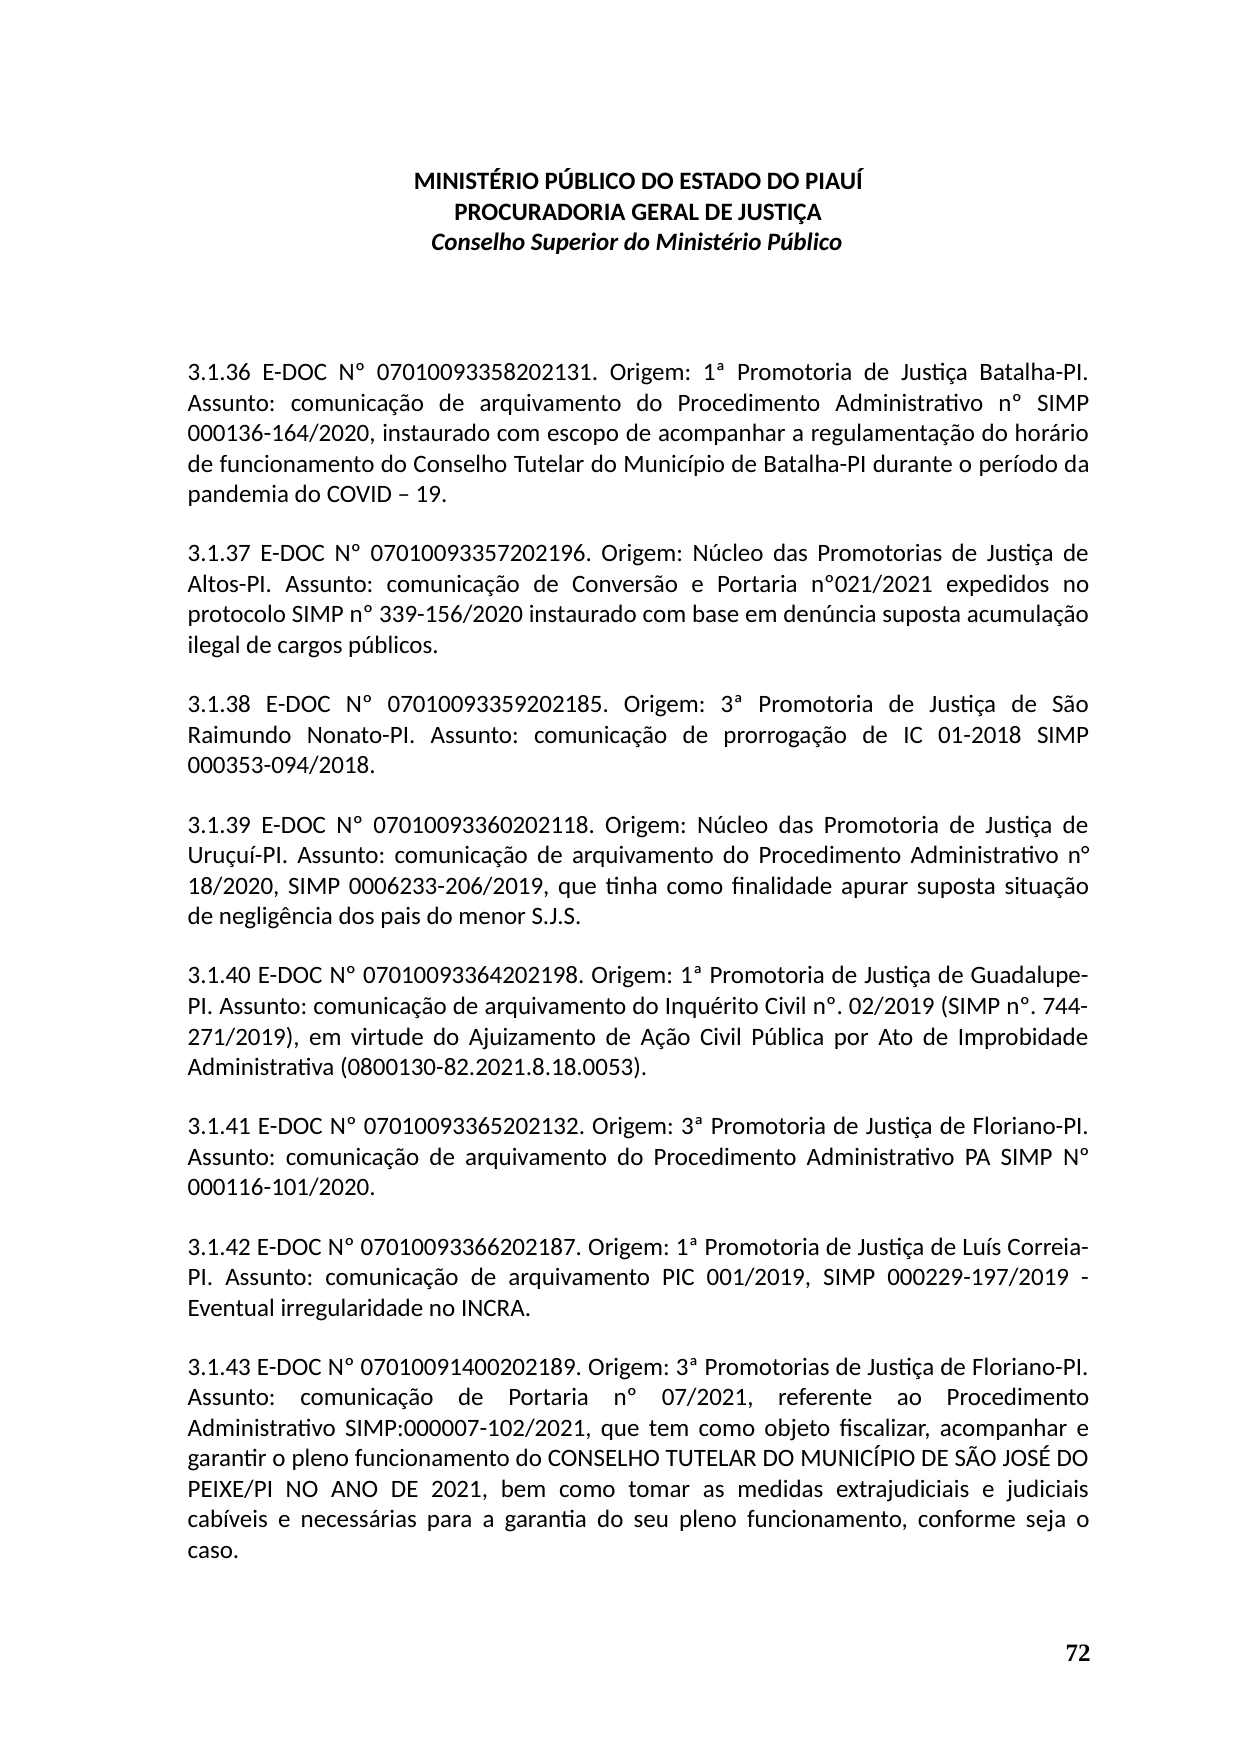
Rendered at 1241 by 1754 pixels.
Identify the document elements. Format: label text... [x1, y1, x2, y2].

text 3.1.37 E-DOC Nº 07010093357202196. Origem: Núcleo das Promotorias de Justiça de Altos-PI. Assunto: comunicação de Conversão e Portaria nº021/2021 expedidos no protocolo SIMP nº 339-156/2020 instaurado com base em denúncia suposta acumulação ilegal de cargos públicos. [187, 538, 1090, 660]
text 3.1.42 E-DOC Nº 07010093366202187. Origem: 1ª Promotoria de Justiça de Luís Correia-PI. Assunto: comunicação de arquivamento PIC 001/2019, SIMP 000229-197/2019 - Eventual irregularidade no INCRA. [187, 1231, 1090, 1322]
text 3.1.38 E-DOC Nº 07010093359202185. Origem: 3ª Promotoria de Justiça de São Raimundo Nonato-PI. Assunto: comunicação de prorrogação de IC 01-2018 SIMP 000353-094/2018. [187, 688, 1090, 780]
text 3.1.40 E-DOC Nº 07010093364202198. Origem: 1ª Promotoria de Justiça de Guadalupe-PI. Assunto: comunicação de arquivamento do Inquérito Civil nº. 02/2019 (SIMP nº. 744-271/2019), em virtude do Ajuizamento de Ação Civil Pública por Ato de Improbidade Administrativa (0800130-82.2021.8.18.0053). [187, 959, 1090, 1082]
text 3.1.36 E-DOC Nº 07010093358202131. Origem: 1ª Promotoria de Justiça Batalha-PI. Assunto: comunicação de arquivamento do Procedimento Administrativo nº SIMP 000136-164/2020, instaurado com escopo de acompanhar a regulamentação do horário de funcionamento do Conselho Tutelar do Município de Batalha-PI durante o período da pandemia do COVID – 19. [187, 356, 1090, 509]
text 3.1.39 E-DOC Nº 07010093360202118. Origem: Núcleo das Promotoria de Justiça de Uruçuí-PI. Assunto: comunicação de arquivamento do Procedimento Administrativo n° 18/2020, SIMP 0006233-206/2019, que tinha como finalidade apurar suposta situação de negligência dos pais do menor S.J.S. [187, 809, 1090, 931]
text 3.1.43 E-DOC Nº 07010091400202189. Origem: 3ª Promotorias de Justiça de Floriano-PI. Assunto: comunicação de Portaria nº 07/2021, referente ao Procedimento Administrativo SIMP:000007-102/2021, que tem como objeto fiscalizar, acompanhar e garantir o pleno funcionamento do CONSELHO TUTELAR DO MUNICÍPIO DE SÃO JOSÉ DO PEIXE/PI NO ANO DE 2021, bem como tomar as medidas extrajudiciais e judiciais cabíveis e necessárias para a garantia do seu pleno funcionamento, conforme seja o caso. [187, 1351, 1090, 1565]
text 3.1.41 E-DOC Nº 07010093365202132. Origem: 3ª Promotoria de Justiça de Floriano-PI. Assunto: comunicação de arquivamento do Procedimento Administrativo PA SIMP Nº 000116-101/2020. [187, 1110, 1090, 1202]
